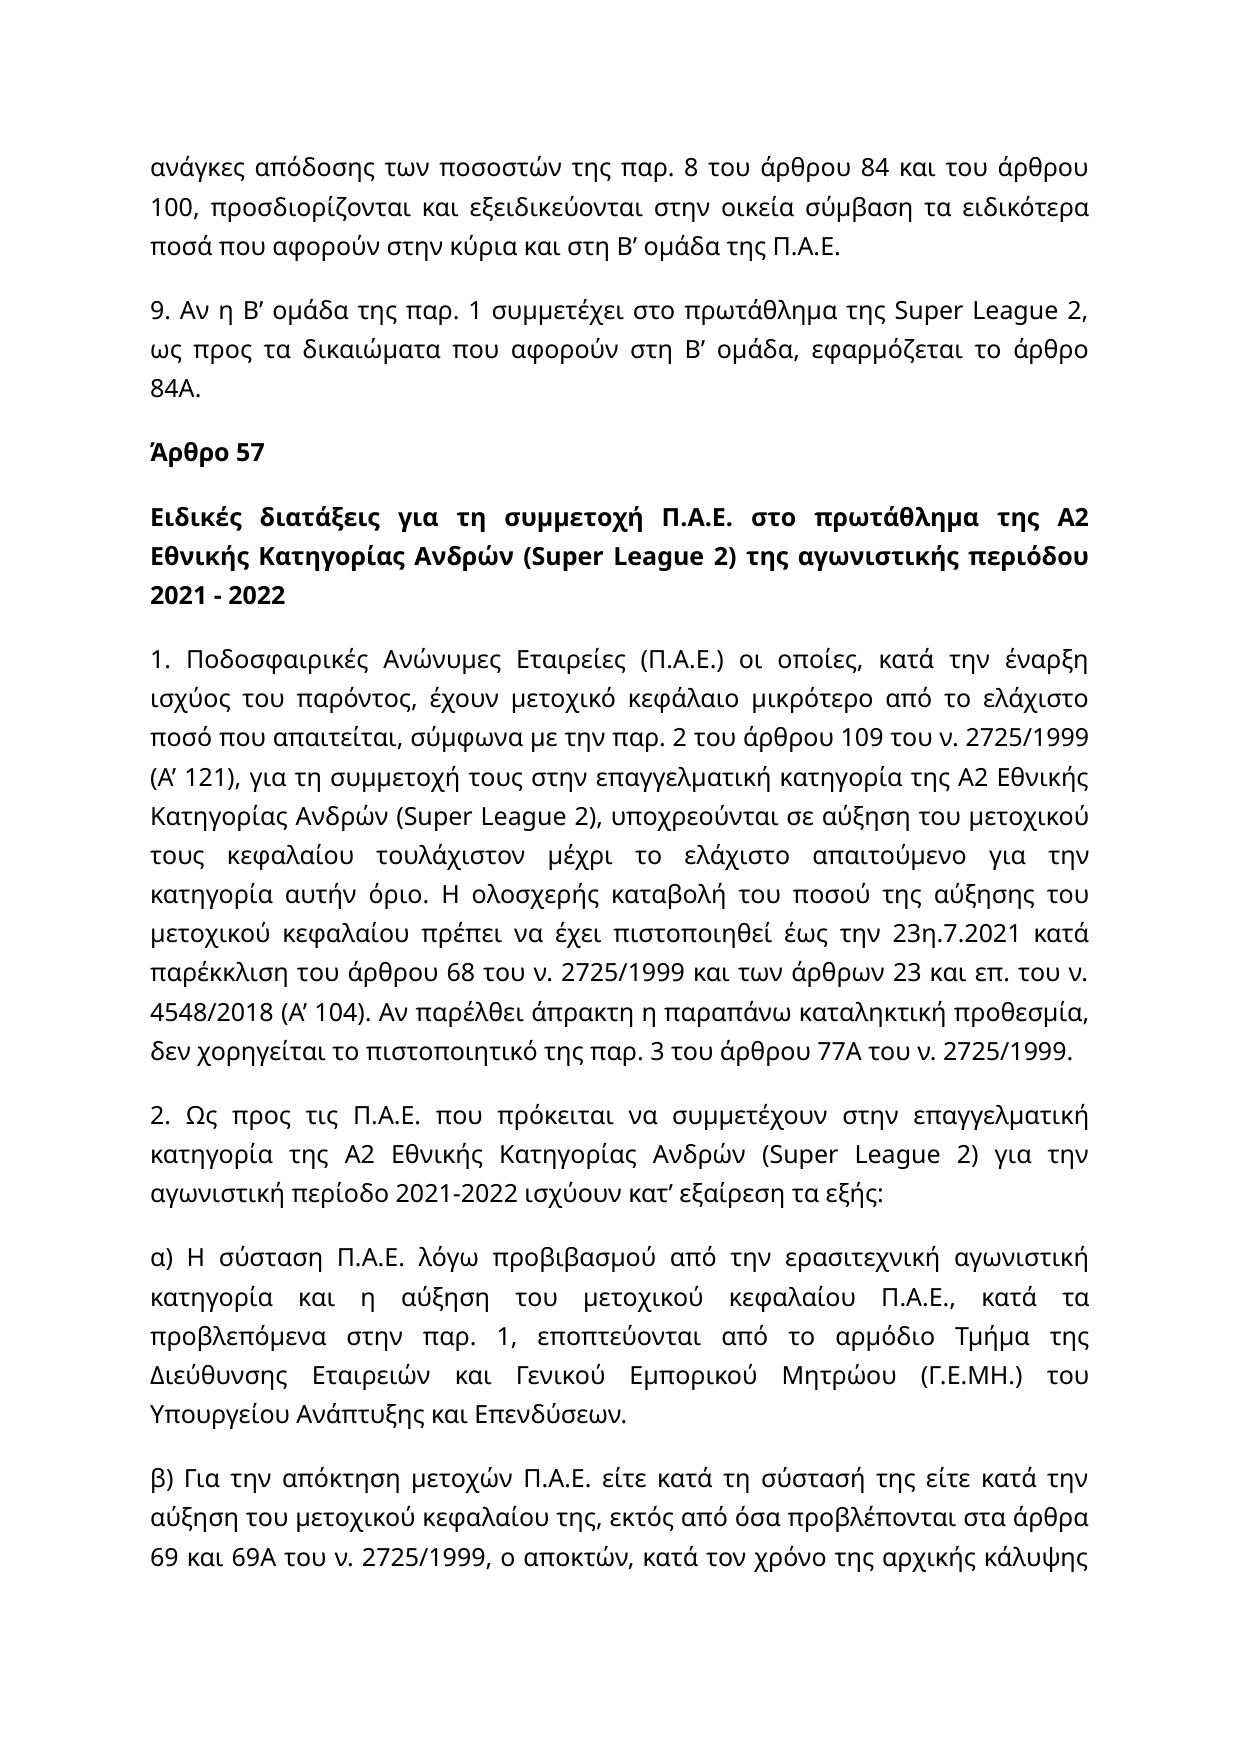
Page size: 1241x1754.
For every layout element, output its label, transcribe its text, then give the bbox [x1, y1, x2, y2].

text 1. Ποδοσφαιρικές Ανώνυμες Εταιρείες (Π.Α.Ε.) οι οποίες, κατά την έναρξη ισχύος του παρόντος, έχουν μετοχικό κεφάλαιο μικρότερο από το ελάχιστο ποσό που απαιτείται, σύμφωνα με την παρ. 2 του άρθρου 109 του ν. 2725/1999 (Α’ 121), για τη συμμετοχή τους στην επαγγελματική κατηγορία της Α2 Εθνικής Κατηγορίας Ανδρών (Super League 2), υποχρεούνται σε αύξηση του μετοχικού τους κεφαλαίου τουλάχιστον μέχρι το ελάχιστο απαιτούμενο για την κατηγορία αυτήν όριο. Η ολοσχερής καταβολή του ποσού της αύξησης του μετοχικού κεφαλαίου πρέπει να έχει πιστοποιηθεί έως την 23η.7.2021 κατά παρέκκλιση του άρθρου 68 του ν. 2725/1999 και των άρθρων 23 και επ. του ν. 4548/2018 (Α’ 104). Αν παρέλθει άπρακτη η παραπάνω καταληκτική προθεσμία, δεν χορηγείται το πιστοποιητικό της παρ. 3 του άρθρου 77Α του ν. 2725/1999. [150, 642, 1090, 1067]
text Ειδικές διατάξεις για τη συμμετοχή Π.Α.Ε. στο πρωτάθλημα της Α2 Εθνικής Κατηγορίας Ανδρών (Super League 2) της αγωνιστικής περιόδου 2021 - 2022 [150, 499, 1090, 612]
text Άρθρο 57 [150, 435, 1090, 469]
text 9. Αν η Β’ ομάδα της παρ. 1 συμμετέχει στο πρωτάθλημα της Super League 2, ως προς τα δικαιώματα που αφορούν στη Β’ ομάδα, εφαρμόζεται το άρθρο 84Α. [150, 292, 1090, 405]
text β) Για την απόκτηση μετοχών Π.Α.Ε. είτε κατά τη σύστασή της είτε κατά την αύξηση του μετοχικού κεφαλαίου της, εκτός από όσα προβλέπονται στα άρθρα 69 και 69Α του ν. 2725/1999, ο αποκτών, κατά τον χρόνο της αρχικής κάλυψης [150, 1461, 1090, 1573]
text ανάγκες απόδοσης των ποσοστών της παρ. 8 του άρθρου 84 και του άρθρου 100, προσδιορίζονται και εξειδικεύονται στην οικεία σύμβαση τα ειδικότερα ποσά που αφορούν στην κύρια και στη Β’ ομάδα της Π.Α.Ε. [150, 150, 1090, 262]
text 2. Ως προς τις Π.Α.Ε. που πρόκειται να συμμετέχουν στην επαγγελματική κατηγορία της Α2 Εθνικής Κατηγορίας Ανδρών (Super League 2) για την αγωνιστική περίοδο 2021-2022 ισχύουν κατ’ εξαίρεση τα εξής: [150, 1097, 1090, 1210]
text α) Η σύσταση Π.Α.Ε. λόγω προβιβασμού από την ερασιτεχνική αγωνιστική κατηγορία και η αύξηση του μετοχικού κεφαλαίου Π.Α.Ε., κατά τα προβλεπόμενα στην παρ. 1, εποπτεύονται από το αρμόδιο Τμήμα της Διεύθυνσης Εταιρειών και Γενικού Εμπορικού Μητρώου (Γ.Ε.ΜΗ.) του Υπουργείου Ανάπτυξης και Επενδύσεων. [150, 1240, 1090, 1431]
